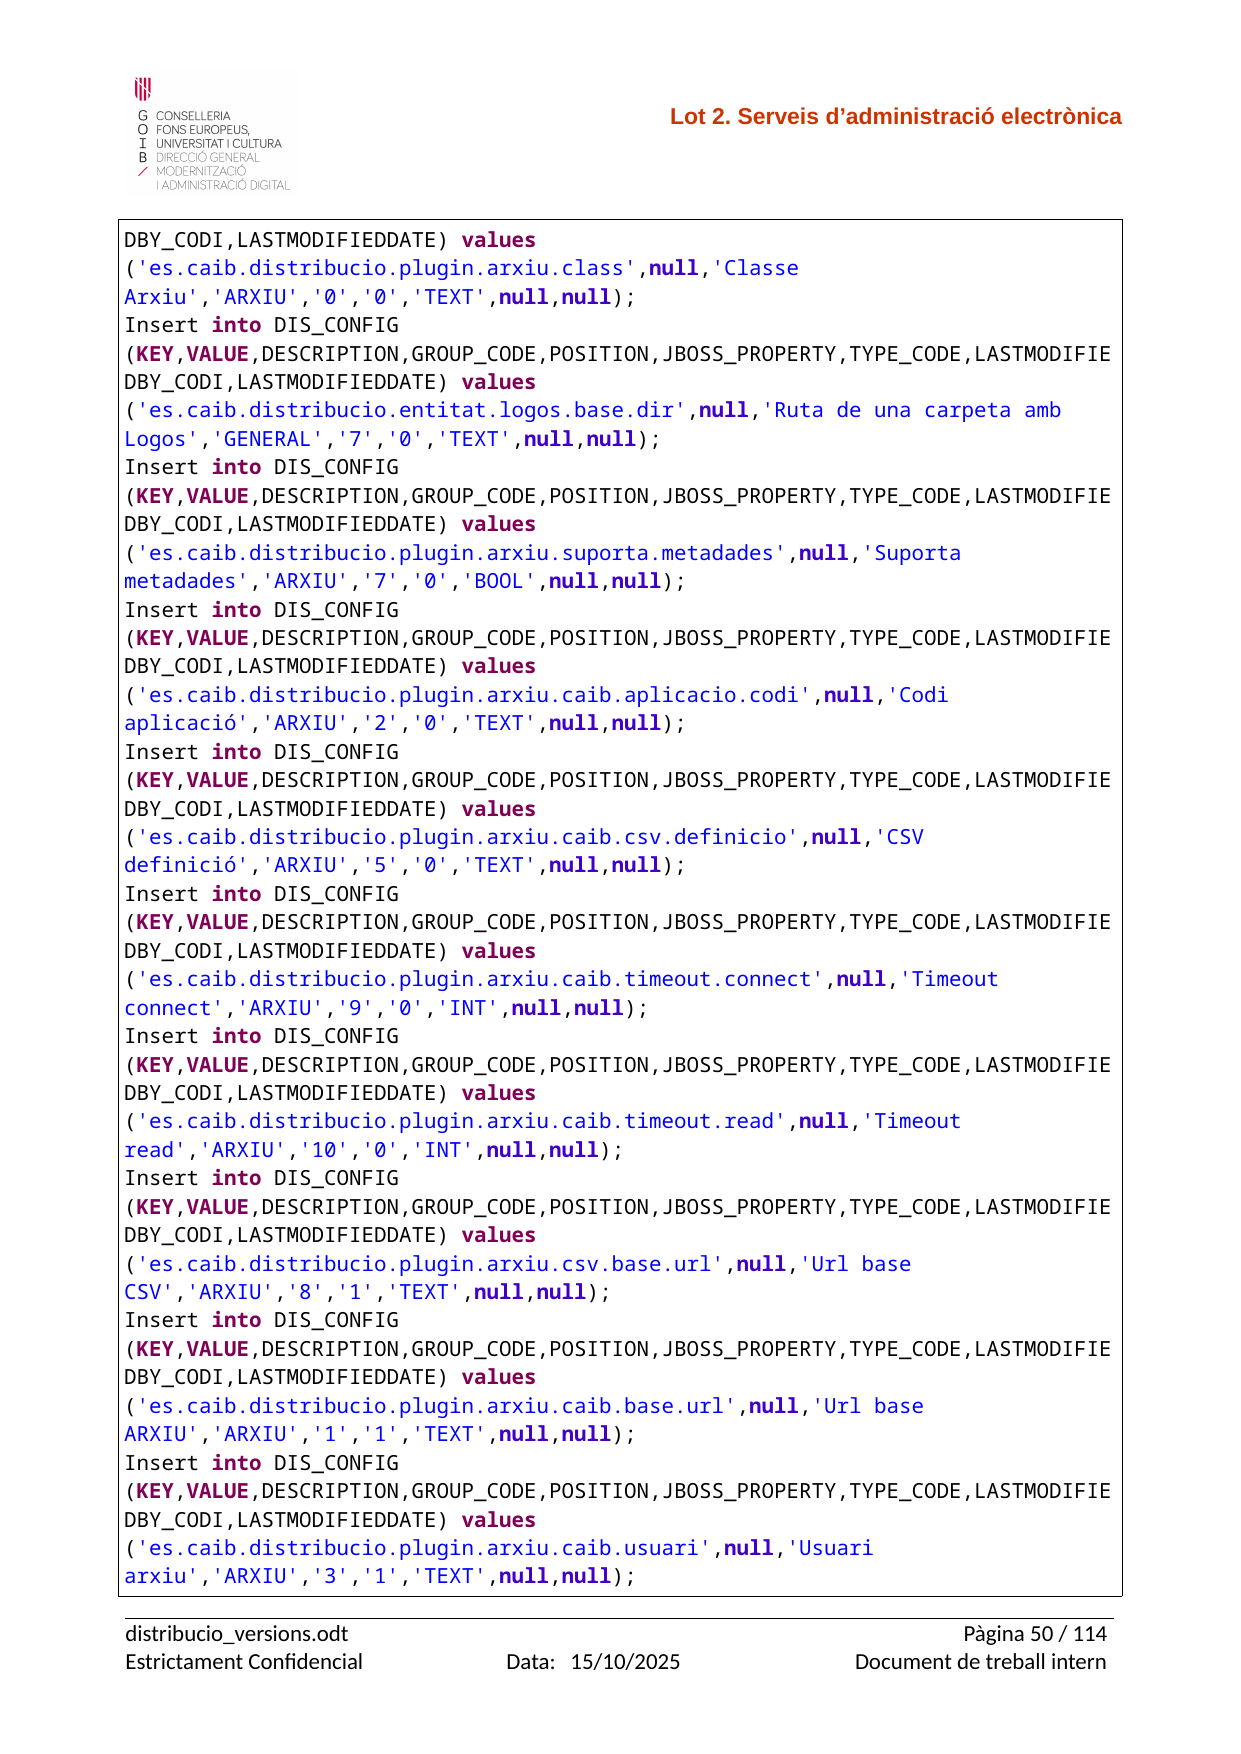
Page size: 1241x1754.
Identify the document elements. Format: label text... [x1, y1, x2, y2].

picture [126, 70, 299, 197]
table_header DBY_CODI,LASTMODIFIEDDATE) values ('es.caib.distribucio.plugin.arxiu.class',null,'Classe Arxiu','ARXIU','0','0','TEXT',null,null); Insert into DIS_CONFIG (KEY,VALUE,DESCRIPTION,GROUP_CODE,POSITION,JBOSS_PROPERTY,TYPE_CODE,LASTMODIFIEDBY_CODI,LASTMODIFIEDDATE) values ('es.caib.distribucio.entitat.logos.base.dir',null,'Ruta de una carpeta amb Logos','GENERAL','7','0','TEXT',null,null); Insert into DIS_CONFIG (KEY,VALUE,DESCRIPTION,GROUP_CODE,POSITION,JBOSS_PROPERTY,TYPE_CODE,LASTMODIFIEDBY_CODI,LASTMODIFIEDDATE) values ('es.caib.distribucio.plugin.arxiu.suporta.metadades',null,'Suporta metadades','ARXIU','7','0','BOOL',null,null); Insert into DIS_CONFIG (KEY,VALUE,DESCRIPTION,GROUP_CODE,POSITION,JBOSS_PROPERTY,TYPE_CODE,LASTMODIFIEDBY_CODI,LASTMODIFIEDDATE) values ('es.caib.distribucio.plugin.arxiu.caib.aplicacio.codi',null,'Codi aplicació','ARXIU','2','0','TEXT',null,null); Insert into DIS_CONFIG (KEY,VALUE,DESCRIPTION,GROUP_CODE,POSITION,JBOSS_PROPERTY,TYPE_CODE,LASTMODIFIEDBY_CODI,LASTMODIFIEDDATE) values ('es.caib.distribucio.plugin.arxiu.caib.csv.definicio',null,'CSV definició','ARXIU','5','0','TEXT',null,null); Insert into DIS_CONFIG (KEY,VALUE,DESCRIPTION,GROUP_CODE,POSITION,JBOSS_PROPERTY,TYPE_CODE,LASTMODIFIEDBY_CODI,LASTMODIFIEDDATE) values ('es.caib.distribucio.plugin.arxiu.caib.timeout.connect',null,'Timeout connect','ARXIU','9','0','INT',null,null); Insert into DIS_CONFIG (KEY,VALUE,DESCRIPTION,GROUP_CODE,POSITION,JBOSS_PROPERTY,TYPE_CODE,LASTMODIFIEDBY_CODI,LASTMODIFIEDDATE) values ('es.caib.distribucio.plugin.arxiu.caib.timeout.read',null,'Timeout read','ARXIU','10','0','INT',null,null); Insert into DIS_CONFIG (KEY,VALUE,DESCRIPTION,GROUP_CODE,POSITION,JBOSS_PROPERTY,TYPE_CODE,LASTMODIFIEDBY_CODI,LASTMODIFIEDDATE) values ('es.caib.distribucio.plugin.arxiu.csv.base.url',null,'Url base CSV','ARXIU','8','1','TEXT',null,null); Insert into DIS_CONFIG (KEY,VALUE,DESCRIPTION,GROUP_CODE,POSITION,JBOSS_PROPERTY,TYPE_CODE,LASTMODIFIEDBY_CODI,LASTMODIFIEDDATE) values ('es.caib.distribucio.plugin.arxiu.caib.base.url',null,'Url base ARXIU','ARXIU','1','1','TEXT',null,null); Insert into DIS_CONFIG (KEY,VALUE,DESCRIPTION,GROUP_CODE,POSITION,JBOSS_PROPERTY,TYPE_CODE,LASTMODIFIEDBY_CODI,LASTMODIFIEDDATE) values ('es.caib.distribucio.plugin.arxiu.caib.usuari',null,'Usuari arxiu','ARXIU','3','1','TEXT',null,null); [119, 220, 1122, 1596]
